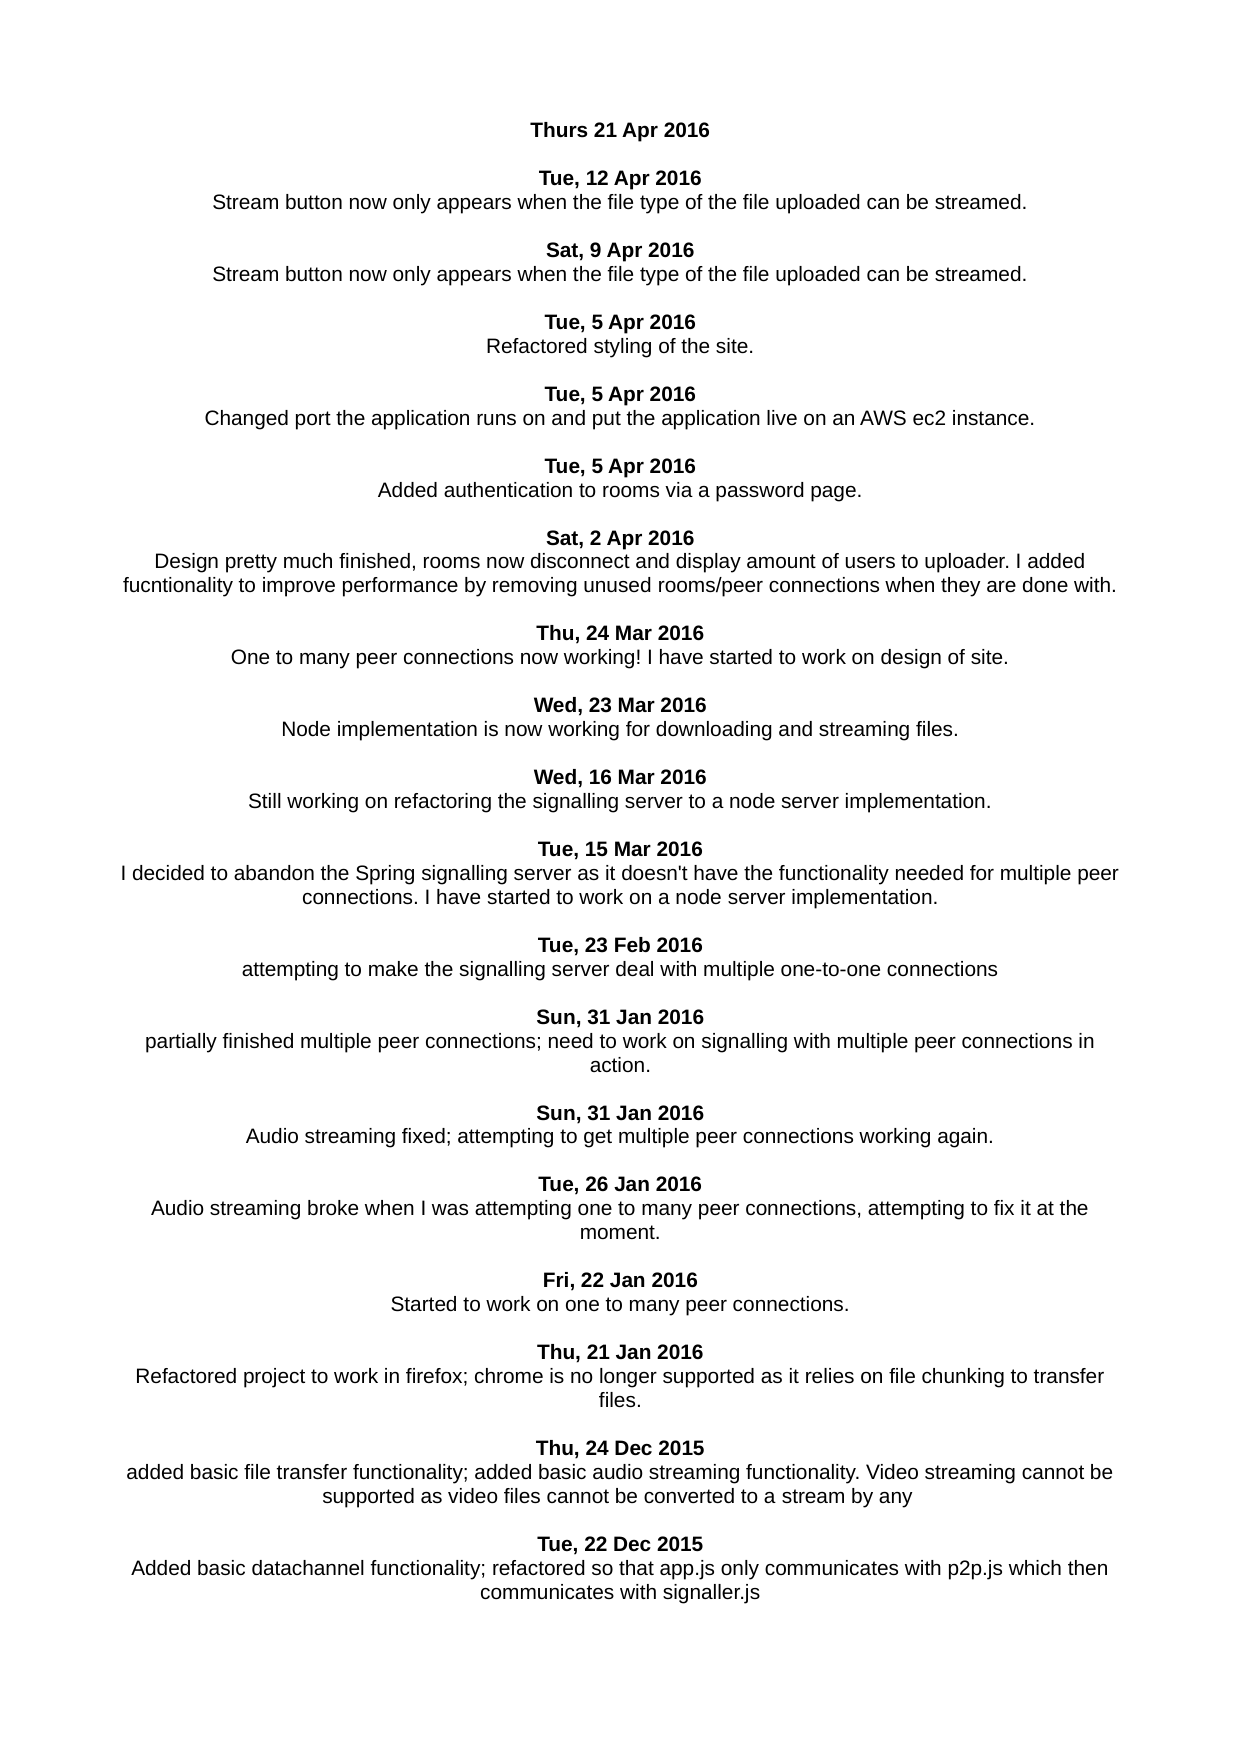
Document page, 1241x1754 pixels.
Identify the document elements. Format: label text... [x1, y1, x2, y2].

text Started to work on one to many peer connections. [118, 1292, 1122, 1316]
text Audio streaming broke when I was attempting one to many peer connections, attempting to fix it at the moment. [118, 1196, 1122, 1244]
text Design pretty much finished, rooms now disconnect and display amount of users to uploader. I added fucntionality to improve performance by removing unused rooms/peer connections when they are done with. [118, 549, 1122, 597]
text Refactored project to work in firefox; chrome is no longer supported as it relies on file chunking to transfer files. [118, 1364, 1122, 1412]
text Audio streaming fixed; attempting to get multiple peer connections working again. [118, 1124, 1122, 1148]
text Tue, 15 Mar 2016 [118, 837, 1122, 861]
text Sat, 9 Apr 2016 [118, 238, 1122, 262]
text Tue, 23 Feb 2016 [118, 933, 1122, 957]
text Added basic datachannel functionality; refactored so that app.js only communicates with p2p.js which then communicates with signaller.js [118, 1556, 1122, 1603]
text Thu, 21 Jan 2016 [118, 1340, 1122, 1364]
text added basic file transfer functionality; added basic audio streaming functionality. Video streaming cannot be supported as video files cannot be converted to a stream by any [118, 1460, 1122, 1508]
text Tue, 5 Apr 2016 [118, 382, 1122, 406]
text Thurs 21 Apr 2016 [118, 118, 1122, 142]
text Sun, 31 Jan 2016 [118, 1004, 1122, 1028]
text Tue, 5 Apr 2016 [118, 310, 1122, 334]
text partially finished multiple peer connections; need to work on signalling with multiple peer connections in action. [118, 1028, 1122, 1076]
text Sat, 2 Apr 2016 [118, 525, 1122, 549]
text Changed port the application runs on and put the application live on an AWS ec2 instance. [118, 406, 1122, 429]
text Node implementation is now working for downloading and streaming files. [118, 717, 1122, 741]
text Stream button now only appears when the file type of the file uploaded can be streamed. [118, 262, 1122, 286]
text Thu, 24 Dec 2015 [118, 1436, 1122, 1460]
text Thu, 24 Mar 2016 [118, 621, 1122, 645]
text Stream button now only appears when the file type of the file uploaded can be streamed. [118, 190, 1122, 214]
text Tue, 12 Apr 2016 [118, 166, 1122, 190]
text One to many peer connections now working! I have started to work on design of site. [118, 645, 1122, 669]
text Refactored styling of the site. [118, 334, 1122, 358]
text Tue, 22 Dec 2015 [118, 1532, 1122, 1556]
text Sun, 31 Jan 2016 [118, 1100, 1122, 1124]
text Still working on refactoring the signalling server to a node server implementation. [118, 789, 1122, 813]
text I decided to abandon the Spring signalling server as it doesn't have the functionality needed for multiple peer connections. I have started to work on a node server implementation. [118, 861, 1122, 909]
text Tue, 26 Jan 2016 [118, 1172, 1122, 1196]
text Tue, 5 Apr 2016 [118, 453, 1122, 477]
text attempting to make the signalling server deal with multiple one-to-one connections [118, 957, 1122, 981]
text Fri, 22 Jan 2016 [118, 1268, 1122, 1292]
text Added authentication to rooms via a password page. [118, 477, 1122, 501]
text Wed, 16 Mar 2016 [118, 765, 1122, 789]
text Wed, 23 Mar 2016 [118, 693, 1122, 717]
